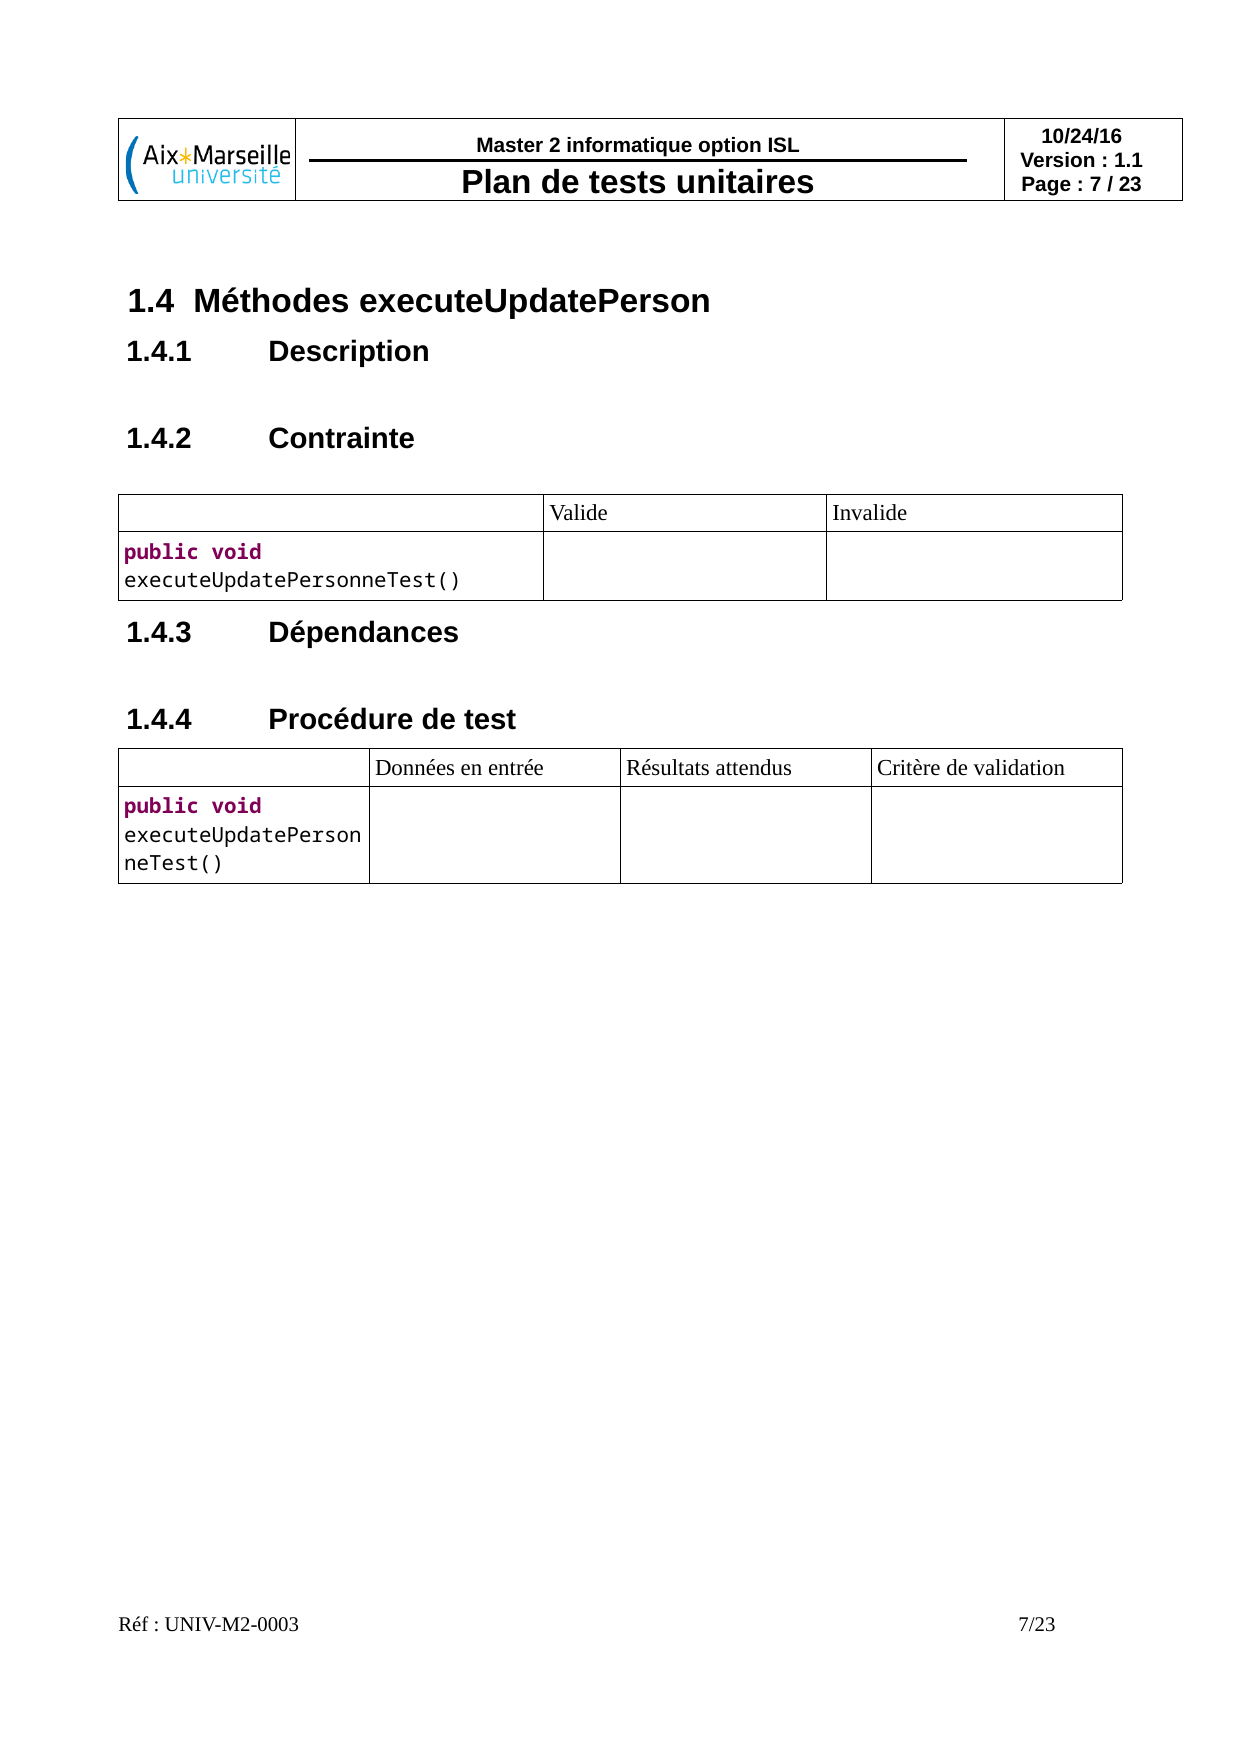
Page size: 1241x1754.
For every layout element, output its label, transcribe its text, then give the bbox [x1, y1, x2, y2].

subtitle Contrainte [118, 421, 1122, 454]
table_header Invalide [827, 495, 1122, 531]
table_cell [621, 787, 871, 883]
table_header Valide [544, 495, 826, 531]
table_cell [370, 787, 620, 883]
table_header [119, 495, 543, 531]
table_header [119, 749, 369, 786]
picture [125, 136, 290, 194]
table_header Données en entrée [370, 749, 620, 786]
table_cell [827, 532, 1122, 600]
table_cell [544, 532, 826, 600]
table_cell [872, 787, 1122, 883]
table_cell public void executeUpdatePersonneTest() [119, 532, 543, 600]
subtitle Méthodes executeUpdatePerson [118, 280, 1122, 319]
table_header Résultats attendus [621, 749, 871, 786]
table_header Critère de validation [872, 749, 1122, 786]
subtitle Dépendances [118, 614, 1122, 648]
subtitle Description [118, 334, 1122, 367]
table_cell public void executeUpdatePersonneTest() [119, 787, 369, 883]
subtitle Procédure de test [118, 702, 1122, 735]
